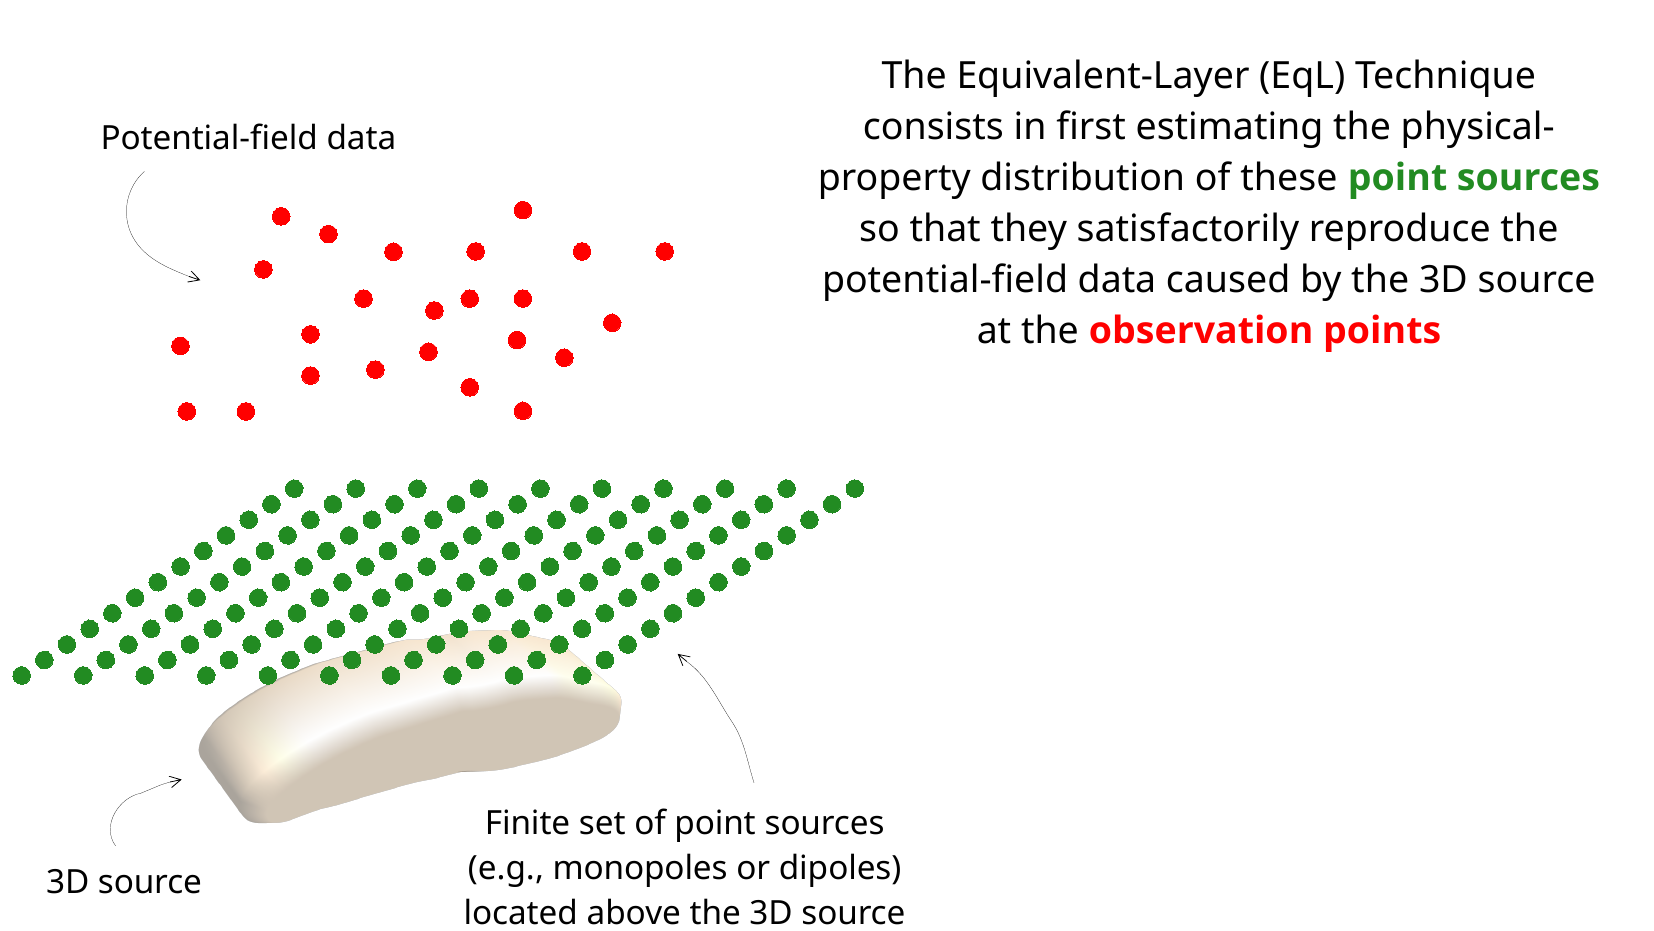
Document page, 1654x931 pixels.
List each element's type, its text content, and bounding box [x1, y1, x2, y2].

text_box [171, 557, 190, 576]
text_box [595, 604, 614, 623]
text_box [648, 526, 666, 545]
text_box [333, 573, 352, 592]
text_box [148, 573, 167, 592]
text_box [194, 542, 213, 560]
text_box [596, 651, 614, 669]
text_box [618, 588, 637, 607]
text_box [686, 542, 705, 560]
text_box [226, 604, 245, 623]
text_box [777, 479, 796, 498]
text_box [304, 635, 322, 654]
text_box [495, 588, 514, 607]
text_box [800, 510, 819, 529]
text_box [285, 479, 304, 498]
text_box [511, 619, 530, 638]
text_box [349, 604, 368, 623]
text_box Potential-field data [85, 106, 401, 158]
text_box [210, 573, 229, 592]
text_box [379, 542, 397, 560]
text_box [417, 557, 436, 576]
text_box [427, 635, 446, 654]
text_box [641, 573, 660, 592]
text_box [466, 651, 485, 669]
text_box [670, 510, 689, 529]
text_box [424, 510, 443, 529]
text_box [278, 526, 297, 545]
text_box [460, 289, 479, 308]
text_box [443, 666, 462, 685]
text_box [80, 619, 99, 638]
text_box [593, 479, 611, 498]
text_box [508, 331, 526, 349]
text_box [301, 325, 320, 344]
text_box [408, 479, 427, 498]
text_box [486, 510, 504, 529]
text_box [570, 495, 589, 514]
text_box [142, 619, 161, 638]
text_box [505, 666, 523, 685]
text_box [340, 526, 358, 545]
text_box [301, 510, 320, 529]
text_box [550, 635, 569, 654]
text_box [755, 542, 773, 560]
text_box [463, 526, 482, 545]
text_box [103, 604, 122, 623]
text_box [366, 360, 385, 379]
text_box [12, 666, 31, 685]
text_box [372, 588, 391, 607]
text_box [524, 526, 543, 545]
text_box Finite set of point sources (e.g., monopoles or dipoles) located above the 3D source [448, 791, 934, 916]
text_box [586, 526, 605, 545]
text_box [823, 495, 841, 514]
text_box [385, 495, 404, 514]
text_box [419, 342, 438, 361]
text_box [527, 651, 546, 669]
text_box [456, 573, 475, 592]
text_box [74, 666, 93, 685]
text_box [217, 526, 235, 545]
text_box [732, 557, 751, 576]
text_box [777, 526, 796, 545]
text_box [440, 542, 459, 560]
text_box [664, 557, 682, 576]
text_box [732, 510, 751, 529]
text_box [631, 495, 650, 514]
text_box [327, 619, 345, 638]
text_box [395, 573, 413, 592]
text_box [126, 588, 144, 607]
text_box [609, 510, 627, 529]
text_box [119, 635, 138, 654]
text_box [35, 651, 54, 669]
text_box [531, 479, 550, 498]
text_box [579, 573, 598, 592]
text_box [488, 635, 507, 654]
text_box [363, 510, 381, 529]
text_box [709, 573, 728, 592]
text_box [508, 495, 527, 514]
text_box [664, 604, 682, 623]
text_box [181, 635, 199, 654]
text_box [272, 207, 291, 226]
text_box [158, 651, 177, 669]
text_box [425, 301, 444, 320]
text_box [310, 588, 329, 607]
text_box [466, 242, 485, 261]
text_box [534, 604, 553, 623]
text_box [447, 495, 465, 514]
text_box [317, 542, 336, 560]
text_box [846, 479, 864, 498]
text_box [384, 242, 403, 261]
text_box [319, 225, 338, 243]
text_box [249, 588, 268, 607]
text_box [58, 635, 76, 654]
text_box [693, 495, 712, 514]
text_box [203, 619, 222, 638]
text_box [256, 542, 274, 560]
text_box 3D source [31, 850, 206, 902]
text_box [388, 619, 407, 638]
text_box [237, 402, 255, 421]
text_box [655, 242, 674, 261]
text_box [625, 542, 644, 560]
text_box [518, 573, 536, 592]
text_box [262, 495, 281, 514]
text_box [242, 635, 261, 654]
text_box [641, 619, 660, 638]
text_box [96, 651, 115, 669]
text_box [514, 201, 532, 219]
text_box [470, 479, 488, 498]
text_box [563, 542, 582, 560]
text_box [573, 666, 592, 685]
text_box [265, 619, 284, 638]
text_box [346, 479, 365, 498]
text_box [541, 557, 559, 576]
text_box [239, 510, 258, 529]
text_box [472, 604, 491, 623]
text_box [411, 604, 429, 623]
text_box [135, 666, 154, 685]
text_box [602, 557, 621, 576]
text_box [220, 651, 238, 669]
text_box [555, 348, 574, 367]
text_box [404, 651, 423, 669]
text_box [557, 588, 575, 607]
text_box [354, 289, 373, 308]
text_box [177, 402, 196, 421]
text_box [272, 573, 290, 592]
text_box [187, 588, 206, 607]
text_box [382, 666, 400, 685]
text_box [716, 479, 734, 498]
text_box [288, 604, 306, 623]
text_box [365, 635, 384, 654]
text_box The Equivalent-Layer (EqL) Technique consists in first estimating the physical-property distribution of these point sources so that they satisfactorily reproduce the potential-field data caused by the 3D source at the observation points [803, 41, 1630, 313]
text_box [686, 588, 705, 607]
text_box [233, 557, 251, 576]
text_box [254, 260, 273, 279]
text_box [343, 651, 361, 669]
text_box [171, 337, 190, 355]
text_box [618, 635, 637, 654]
text_box [754, 495, 773, 514]
text_box [320, 666, 339, 685]
text_box [603, 313, 622, 332]
text_box [301, 366, 320, 385]
text_box [547, 510, 566, 529]
text_box [294, 557, 313, 576]
text_box [460, 378, 479, 397]
text_box [514, 289, 532, 308]
text_box [502, 542, 520, 560]
text_box [197, 666, 216, 685]
text_box [573, 242, 591, 261]
text_box [259, 666, 277, 685]
text_box [324, 495, 342, 514]
text_box [450, 619, 468, 638]
text_box [281, 651, 300, 669]
text_box [165, 604, 183, 623]
text_box [654, 479, 673, 498]
text_box [573, 619, 591, 638]
text_box [514, 401, 532, 420]
text_box [433, 588, 452, 607]
text_box [401, 526, 420, 545]
text_box [479, 557, 498, 576]
text_box [709, 526, 728, 545]
text_box [356, 557, 375, 576]
